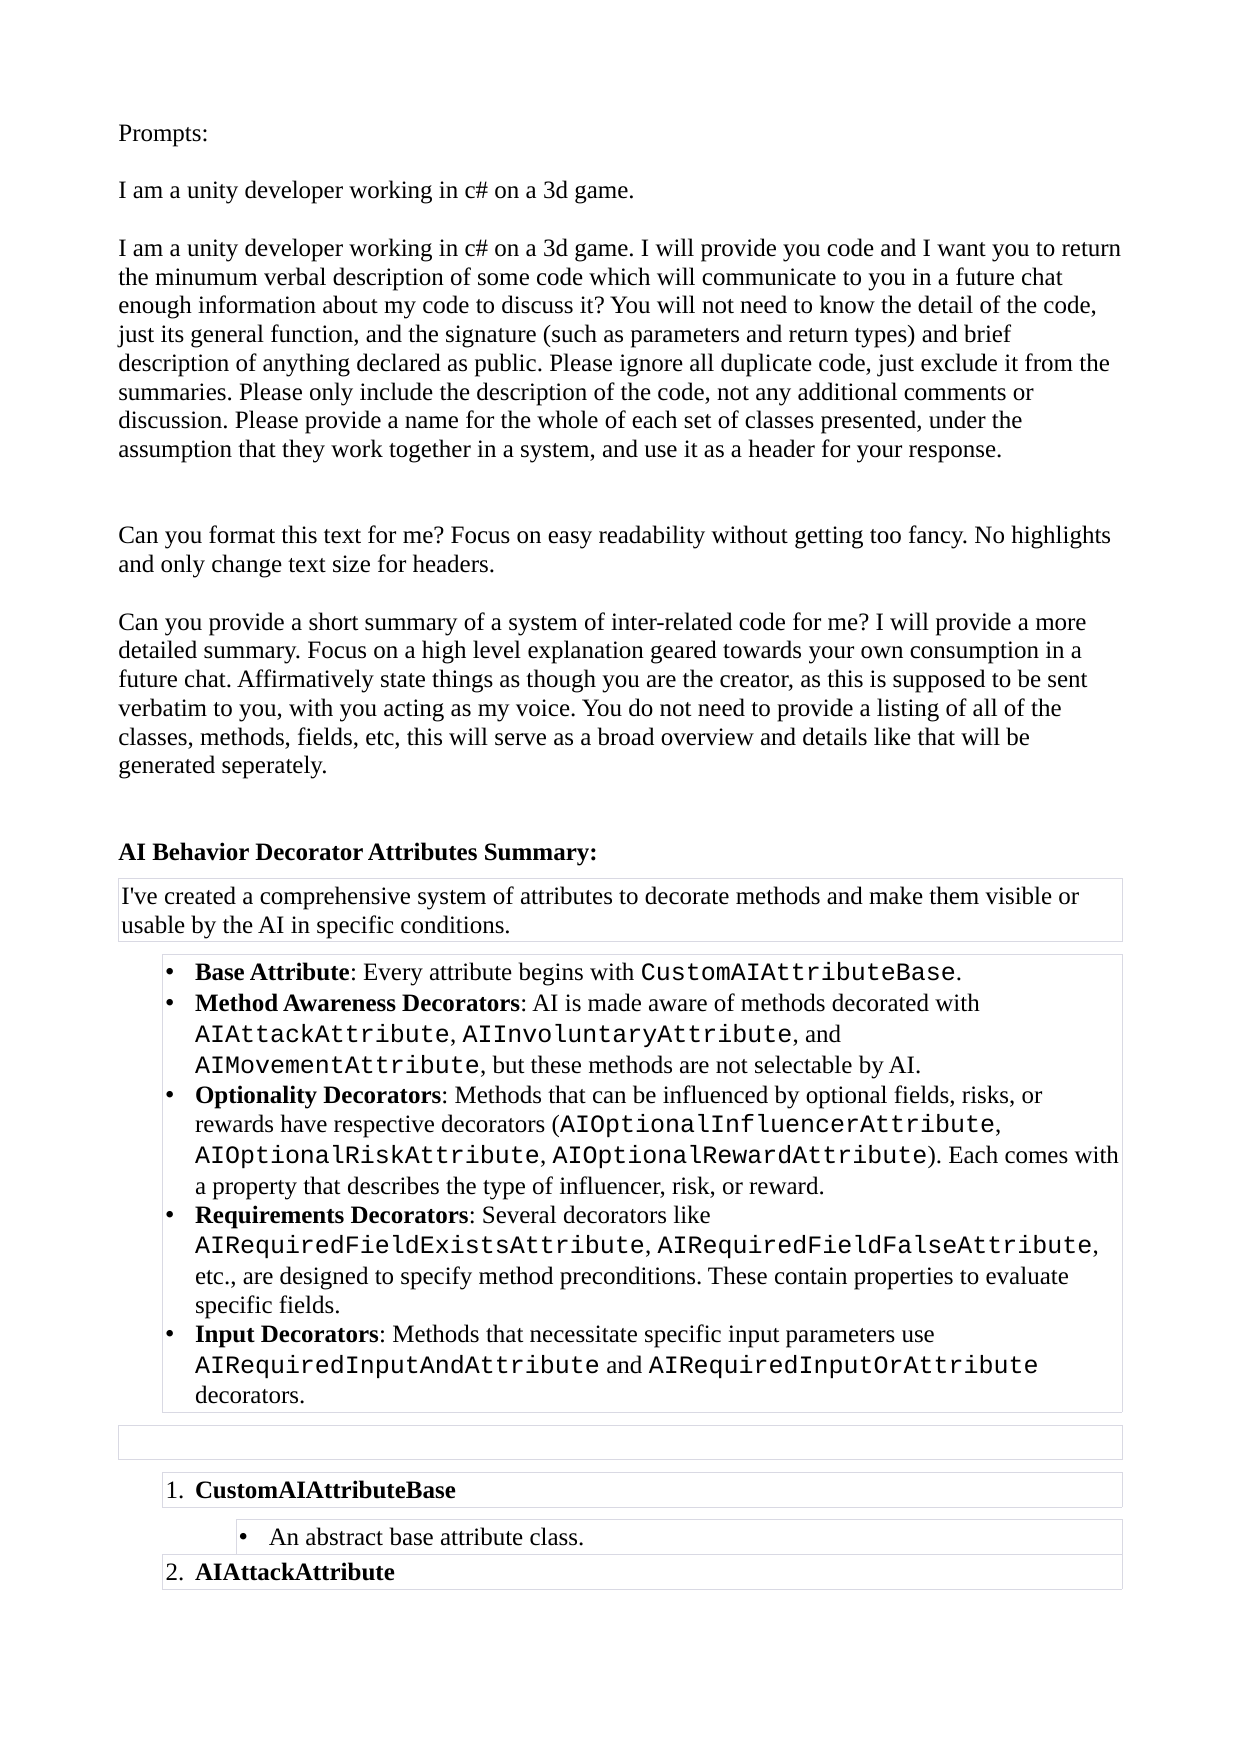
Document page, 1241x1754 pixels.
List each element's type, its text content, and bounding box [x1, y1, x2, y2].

list Input Decorators: Methods that necessitate specific input parameters use AIRequiredInputAndAttribute and AIRequiredInputOrAttribute decorators. [163, 1316, 1122, 1412]
text Prompts: [118, 118, 1122, 147]
text AI Behavior Decorator Attributes Summary: [118, 837, 1122, 866]
list An abstract base attribute class. [237, 1520, 1122, 1554]
list CustomAIAttributeBase [163, 1473, 1122, 1507]
text I've created a comprehensive system of attributes to decorate methods and make them visible or usable by the AI in specific conditions. [119, 879, 1122, 941]
text Can you format this text for me? Focus on easy readability without getting too fancy. No highlights and only change text size for headers. [118, 521, 1122, 578]
list Method Awareness Decorators: AI is made aware of methods decorated with AIAttackAttribute, AIInvoluntaryAttribute, and AIMovementAttribute, but these methods are not selectable by AI. [163, 985, 1122, 1077]
list Requirements Decorators: Several decorators like AIRequiredFieldExistsAttribute, AIRequiredFieldFalseAttribute, etc., are designed to specify method preconditions. These contain properties to evaluate specific fields. [163, 1197, 1122, 1316]
text I am a unity developer working in c# on a 3d game. I will provide you code and I want you to return the minumum verbal description of some code which will communicate to you in a future chat enough information about my code to discuss it? You will not need to know the detail of the code, just its general function, and the signature (such as parameters and return types) and brief description of anything declared as public. Please ignore all duplicate code, just exclude it from the summaries. Please only include the description of the code, not any additional comments or discussion. Please provide a name for the whole of each set of classes presented, under the assumption that they work together in a system, and use it as a header for your response. [118, 233, 1122, 463]
list AIAttackAttribute [163, 1555, 1122, 1589]
list Optionality Decorators: Methods that can be influenced by optional fields, risks, or rewards have respective decorators (AIOptionalInfluencerAttribute, AIOptionalRiskAttribute, AIOptionalRewardAttribute). Each comes with a property that describes the type of influencer, risk, or reward. [163, 1077, 1122, 1197]
text I am a unity developer working in c# on a 3d game. [118, 176, 1122, 204]
list Base Attribute: Every attribute begins with CustomAIAttributeBase. [163, 955, 1122, 985]
text Can you provide a short summary of a system of inter-related code for me? I will provide a more detailed summary. Focus on a high level explanation geared towards your own consumption in a future chat. Affirmatively state things as though you are the creator, as this is supposed to be sent verbatim to you, with you acting as my voice. You do not need to provide a listing of all of the classes, methods, fields, etc, this will serve as a broad overview and details like that will be generated seperately. [118, 607, 1122, 779]
